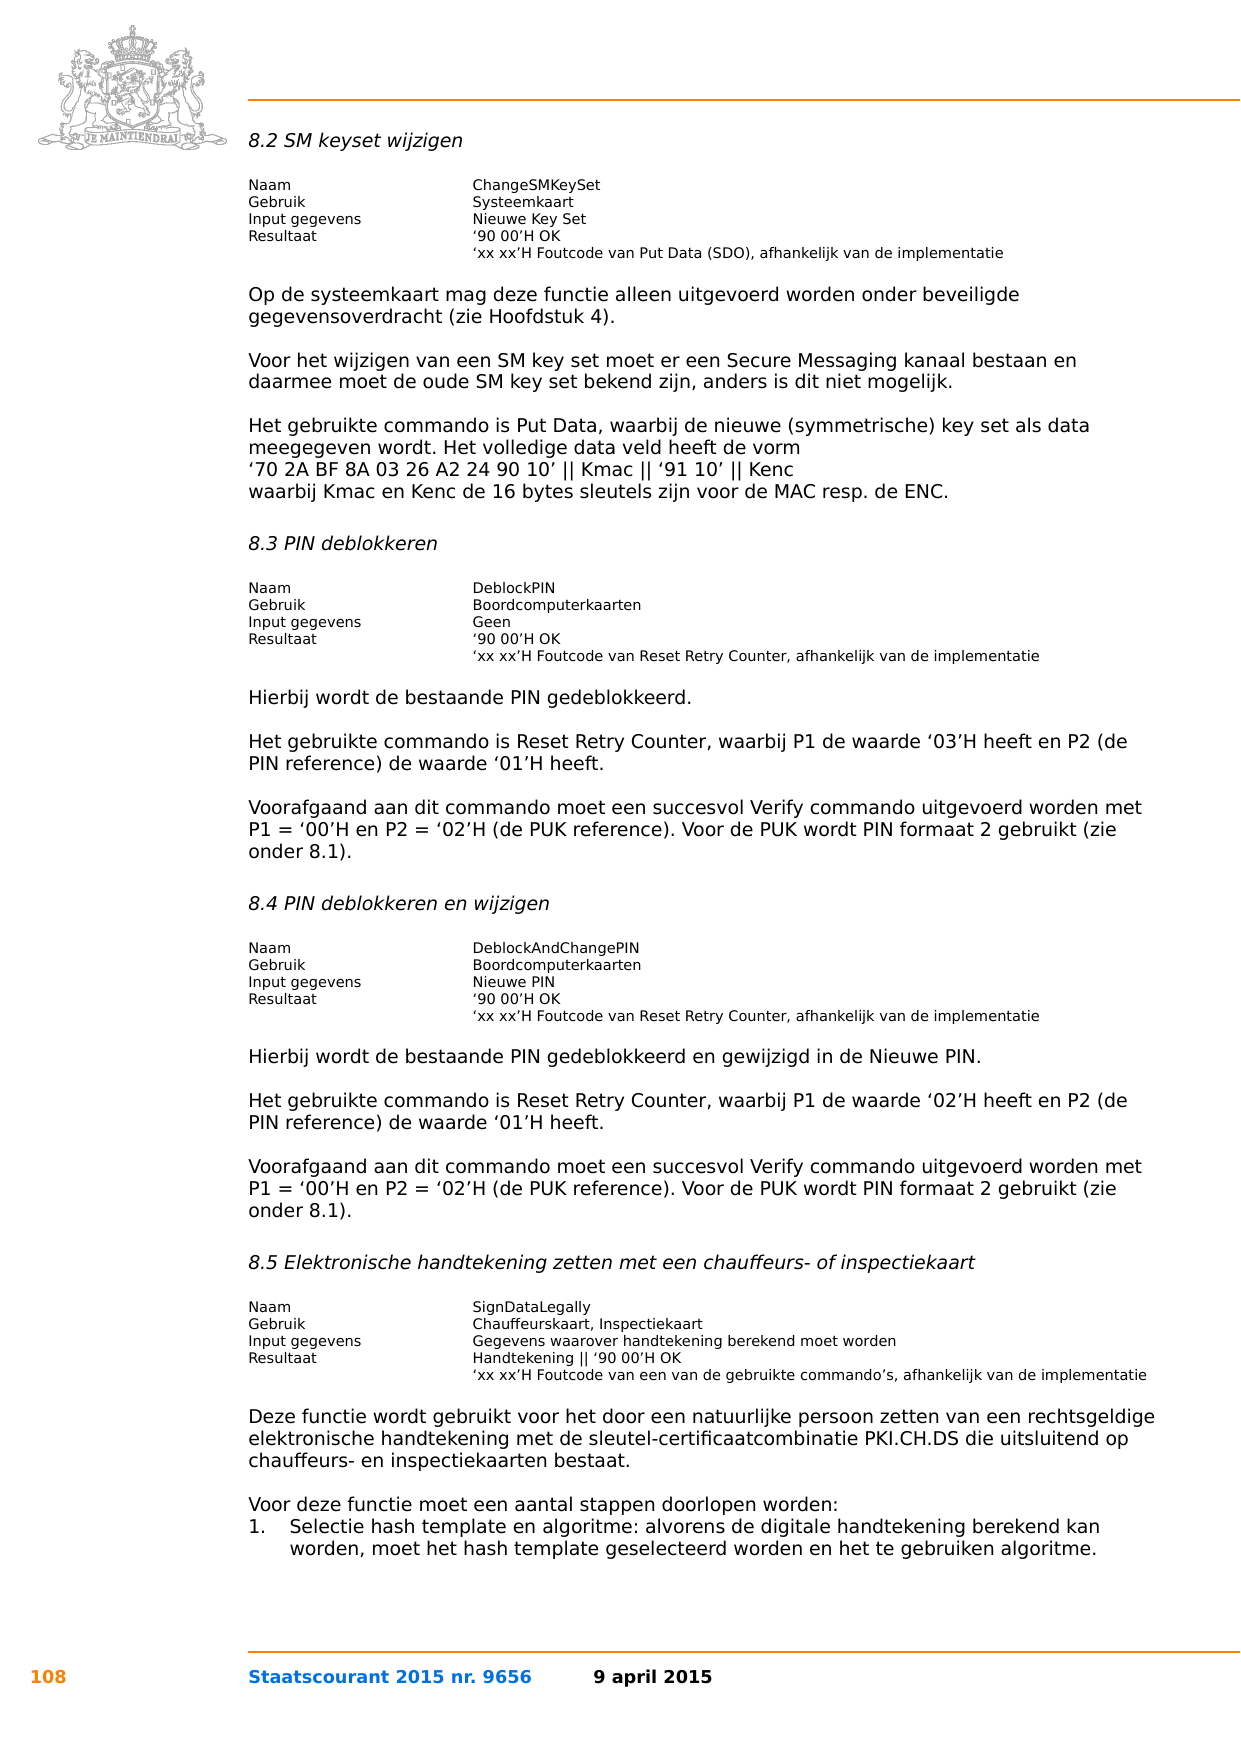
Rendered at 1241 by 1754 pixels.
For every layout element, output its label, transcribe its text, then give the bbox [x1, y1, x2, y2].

table_cell Resultaat [248, 991, 467, 1024]
table_cell Geen [467, 614, 1163, 631]
table_header SignDataLegally [467, 1299, 1163, 1316]
table_cell Handtekening || ‘90 00’H OK ‘xx xx’H Foutcode van een van de gebruikte commando’s, afhankelijk van de implementatie [467, 1350, 1163, 1384]
table_cell Resultaat [248, 228, 467, 262]
text Deze functie wordt gebruikt voor het door een natuurlijke persoon zetten van een rechtsgeldige elektronische handtekening met de sleutel-certificaatcombinatie PKI.CH.DS die uitsluitend op chauffeurs- en inspectiekaarten bestaat. [248, 1406, 1163, 1472]
table_header ChangeSMKeySet [467, 177, 1163, 194]
text Hierbij wordt de bestaande PIN gedeblokkeerd. [248, 687, 1163, 709]
table_header Naam [248, 1299, 467, 1316]
table_cell Gegevens waarover handtekening berekend moet worden [467, 1333, 1163, 1350]
table_cell Nieuwe Key Set [467, 211, 1163, 228]
table_cell Input gegevens [248, 211, 467, 228]
table_header Naam [248, 177, 467, 194]
text Het gebruikte commando is Put Data, waarbij de nieuwe (symmetrische) key set als data meegegeven wordt. Het volledige data veld heeft de vorm [248, 415, 1163, 459]
table_cell Gebruik [248, 597, 467, 614]
text Het gebruikte commando is Reset Retry Counter, waarbij P1 de waarde ‘03’H heeft en P2 (de PIN reference) de waarde ‘01’H heeft. [248, 731, 1163, 775]
table_cell Gebruik [248, 957, 467, 973]
text Voor deze functie moet een aantal stappen doorlopen worden: [248, 1493, 1163, 1516]
subtitle 8.5 Elektronische handtekening zetten met een chauffeurs- of inspectiekaart [248, 1252, 1163, 1274]
table_cell ‘90 00’H OK ‘xx xx’H Foutcode van Reset Retry Counter, afhankelijk van de implementatie [467, 631, 1163, 665]
text Voorafgaand aan dit commando moet een succesvol Verify commando uitgevoerd worden met P1 = ‘00’H en P2 = ‘02’H (de PUK reference). Voor de PUK wordt PIN formaat 2 gebruikt (zie onder 8.1). [248, 1156, 1163, 1222]
subtitle 8.2 SM keyset wijzigen [248, 130, 1163, 152]
table_cell ‘90 00’H OK ‘xx xx’H Foutcode van Put Data (SDO), afhankelijk van de implementatie [467, 228, 1163, 262]
text Hierbij wordt de bestaande PIN gedeblokkeerd en gewijzigd in de Nieuwe PIN. [248, 1046, 1163, 1068]
table_header DeblockAndChangePIN [467, 940, 1163, 957]
table_cell ‘90 00’H OK ‘xx xx’H Foutcode van Reset Retry Counter, afhankelijk van de implementatie [467, 991, 1163, 1024]
text Op de systeemkaart mag deze functie alleen uitgevoerd worden onder beveiligde gegevensoverdracht (zie Hoofdstuk 4). [248, 284, 1163, 328]
text Voorafgaand aan dit commando moet een succesvol Verify commando uitgevoerd worden met P1 = ‘00’H en P2 = ‘02’H (de PUK reference). Voor de PUK wordt PIN formaat 2 gebruikt (zie onder 8.1). [248, 797, 1163, 863]
table_cell Input gegevens [248, 1333, 467, 1350]
table_cell Input gegevens [248, 974, 467, 991]
table_header DeblockPIN [467, 580, 1163, 597]
table_cell Chauffeurskaart, Inspectiekaart [467, 1316, 1163, 1333]
table_cell Gebruik [248, 194, 467, 211]
table_cell Boordcomputerkaarten [467, 957, 1163, 973]
table_cell Systeemkaart [467, 194, 1163, 211]
text waarbij Kmac en Kenc de 16 bytes sleutels zijn voor de MAC resp. de ENC. [248, 481, 1163, 503]
table_cell Input gegevens [248, 614, 467, 631]
text 1. Selectie hash template en algoritme: alvorens de digitale handtekening berekend kan worden, moet het hash template geselecteerd worden en het te gebruiken algoritme. [248, 1516, 1163, 1559]
table_header Naam [248, 580, 467, 597]
table_cell Resultaat [248, 1350, 467, 1384]
text ‘70 2A BF 8A 03 26 A2 24 90 10’ || Kmac || ‘91 10’ || Kenc [248, 459, 1163, 481]
table_cell Resultaat [248, 631, 467, 665]
subtitle 8.4 PIN deblokkeren en wijzigen [248, 893, 1163, 914]
text Voor het wijzigen van een SM key set moet er een Secure Messaging kanaal bestaan en daarmee moet de oude SM key set bekend zijn, anders is dit niet mogelijk. [248, 349, 1163, 393]
table_cell Boordcomputerkaarten [467, 597, 1163, 614]
picture [38, 25, 227, 150]
table_cell Gebruik [248, 1316, 467, 1333]
text Het gebruikte commando is Reset Retry Counter, waarbij P1 de waarde ‘02’H heeft en P2 (de PIN reference) de waarde ‘01’H heeft. [248, 1090, 1163, 1134]
table_cell Nieuwe PIN [467, 974, 1163, 991]
subtitle 8.3 PIN deblokkeren [248, 533, 1163, 555]
table_header Naam [248, 940, 467, 957]
